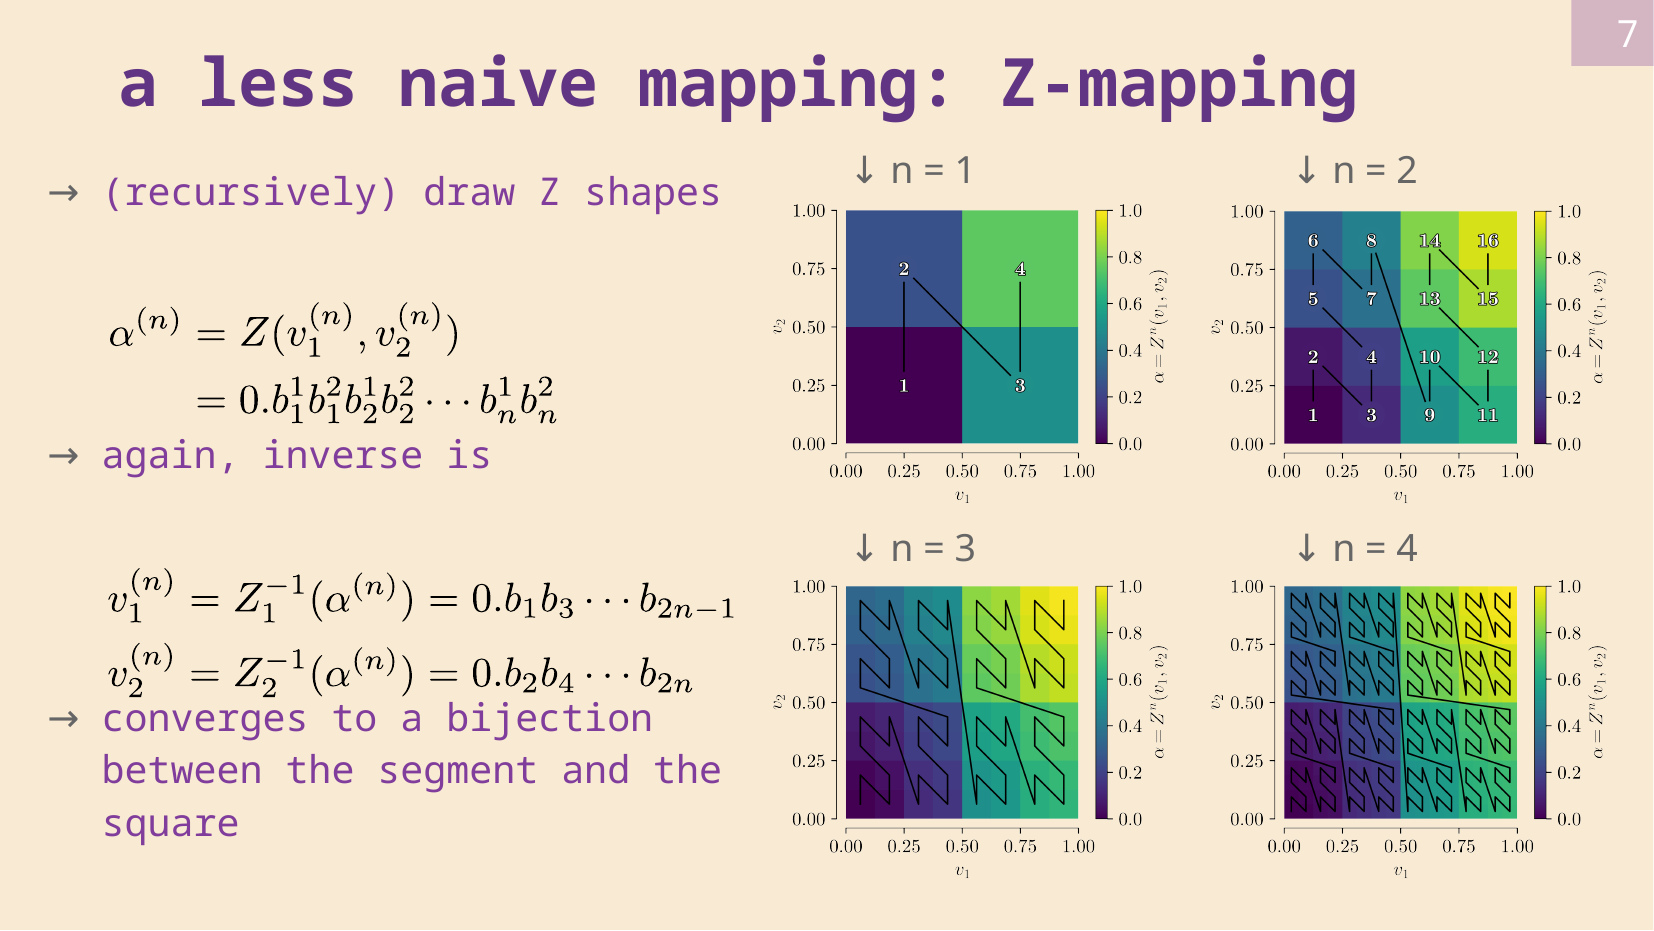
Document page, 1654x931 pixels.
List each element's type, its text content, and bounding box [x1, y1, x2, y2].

text_box [132, 642, 140, 672]
text_box [326, 667, 350, 687]
text_box ↓ n = 2 [1276, 135, 1580, 197]
text_box [328, 403, 340, 424]
text_box [386, 647, 395, 677]
text_box [345, 384, 362, 414]
text_box [293, 574, 304, 594]
picture [738, 559, 1630, 899]
text_box [431, 302, 440, 332]
text_box [241, 317, 269, 346]
text_box [521, 384, 537, 414]
text_box [326, 593, 350, 612]
text_box [309, 384, 325, 414]
text_box [132, 568, 140, 598]
text_box [376, 327, 395, 347]
text_box [309, 337, 321, 357]
text_box [505, 582, 521, 612]
text_box [658, 673, 672, 693]
text_box [235, 657, 263, 687]
text_box [382, 384, 398, 414]
text_box [559, 598, 573, 619]
text_box [481, 384, 497, 414]
text_box ↓ n = 3 [834, 513, 1138, 575]
text_box [542, 582, 558, 612]
text_box [402, 655, 412, 697]
text_box [674, 604, 693, 618]
text_box [292, 403, 303, 424]
text_box [498, 410, 516, 424]
text_box [138, 306, 146, 336]
text_box [130, 603, 142, 623]
text_box [108, 593, 127, 612]
text_box [143, 651, 161, 665]
text_box [343, 302, 351, 332]
text_box [542, 657, 558, 687]
text_box [399, 302, 408, 332]
text_box [364, 376, 376, 396]
text_box [363, 403, 377, 424]
text_box [640, 582, 656, 612]
text_box [292, 376, 303, 396]
text_box [327, 376, 341, 396]
text_box ↓ n = 1 [834, 135, 1138, 197]
text_box [354, 572, 363, 602]
text_box [500, 376, 511, 396]
text_box [410, 311, 429, 325]
text_box [473, 583, 491, 613]
text_box [164, 642, 172, 672]
text_box [523, 673, 537, 693]
text_box [674, 679, 693, 693]
text_box [538, 376, 552, 396]
text_box [524, 598, 536, 618]
text_box [354, 647, 363, 677]
text_box [538, 410, 557, 424]
text_box [447, 314, 457, 356]
text_box [311, 302, 319, 332]
text_box ↓ n = 4 [1276, 513, 1580, 575]
picture [738, 183, 1630, 524]
text_box [400, 403, 413, 424]
text_box [262, 677, 276, 698]
text_box [129, 677, 143, 698]
text_box [149, 315, 168, 329]
text_box [273, 384, 289, 414]
text_box [322, 311, 340, 325]
list (recursively) draw Z shapes again, inverse is converges to a bijection between the segment and the square [47, 164, 729, 863]
text_box [110, 327, 134, 347]
text_box [360, 341, 365, 354]
text_box [473, 658, 491, 688]
text_box [143, 577, 161, 591]
text_box [164, 568, 172, 598]
text_box [293, 649, 304, 669]
text_box [722, 598, 734, 618]
text_box [396, 337, 410, 357]
text_box [386, 572, 395, 602]
text_box [287, 327, 306, 347]
text_box [235, 583, 263, 612]
text_box [312, 580, 323, 622]
text_box [402, 580, 412, 622]
title a less naive mapping: Z-mapping [0, 35, 1483, 146]
text_box [312, 655, 323, 697]
text_box [658, 598, 672, 618]
text_box [559, 672, 574, 693]
text_box [240, 385, 258, 414]
text_box [400, 376, 413, 396]
text_box 7 [1571, 0, 1654, 61]
text_box [170, 306, 179, 336]
text_box [505, 657, 521, 687]
text_box [274, 314, 284, 356]
text_box [640, 657, 656, 687]
text_box [108, 667, 127, 687]
text_box [365, 581, 384, 595]
text_box [365, 656, 384, 670]
text_box [264, 603, 275, 623]
